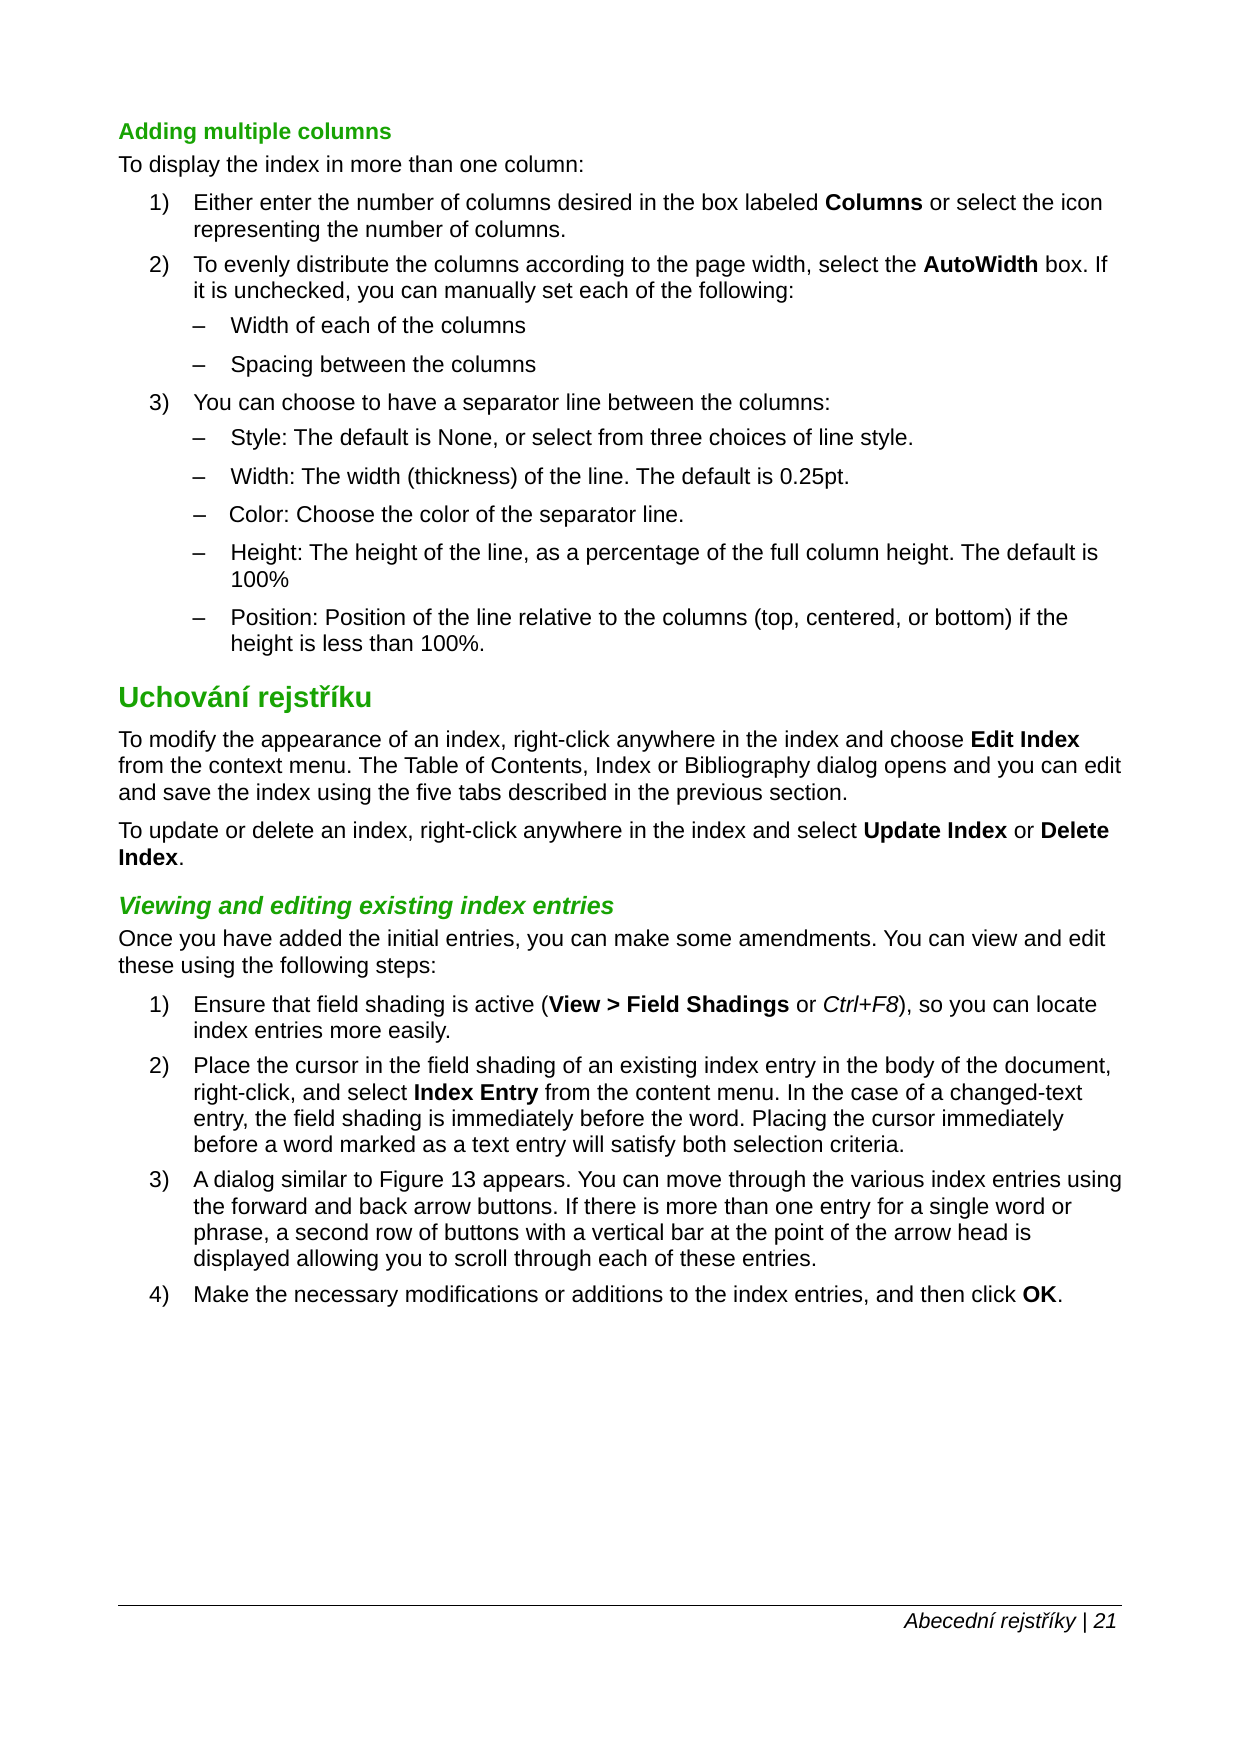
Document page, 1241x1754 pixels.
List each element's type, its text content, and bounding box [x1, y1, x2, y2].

list Spacing between the columns [192, 351, 1122, 377]
list Width: The width (thickness) of the line. The default is 0.25pt. [192, 463, 1122, 489]
subtitle Adding multiple columns [118, 118, 1122, 144]
list A dialog similar to Figure 13 appears. You can move through the various index entries using the forward and back arrow buttons. If there is more than one entry for a single word or phrase, a second row of buttons with a vertical bar at the point of the arrow head is displayed allowing you to scroll through each of these entries. [169, 1166, 1122, 1272]
list Place the cursor in the field shading of an existing index entry in the body of the document, right-click, and select Index Entry from the content menu. In the case of a changed-text entry, the field shading is immediately before the word. Placing the cursor immediately before a word marked as a text entry will satisfy both selection criteria. [169, 1052, 1122, 1157]
list Once you have added the initial entries, you can make some amendments. You can view and edit these using the following steps: [118, 925, 1122, 978]
list To modify the appearance of an index, right-click anywhere in the index and choose Edit Index from the context menu. The Table of Contents, Index or Bibliography dialog opens and you can edit and save the index using the five tabs described in the previous section. [118, 726, 1122, 805]
subtitle Uchování rejstříku [118, 680, 1122, 714]
subtitle Viewing and editing existing index entries [118, 891, 1122, 919]
list Color: Choose the color of the separator line. [153, 501, 1122, 527]
list Width of each of the columns [192, 312, 1122, 339]
text To update or delete an index, right-click anywhere in the index and select Update Index or Delete Index. [118, 817, 1122, 870]
list Style: The default is None, or select from three choices of line style. [192, 424, 1122, 451]
list You can choose to have a separator line between the columns: [169, 389, 1122, 416]
list Ensure that field shading is active (View > Field Shadings or Ctrl+F8), so you can locate index entries more easily. [169, 991, 1122, 1043]
list Either enter the number of columns desired in the box labeled Columns or select the icon representing the number of columns. [169, 189, 1122, 242]
list Position: Position of the line relative to the columns (top, centered, or bottom) if the height is less than 100%. [192, 604, 1122, 657]
list Make the necessary modifications or additions to the index entries, and then click OK. [169, 1281, 1122, 1307]
list Height: The height of the line, as a percentage of the full column height. The default is 100% [192, 539, 1122, 592]
list To evenly distribute the columns according to the page width, select the AutoWidth box. If it is unchecked, you can manually set each of the following: [169, 251, 1122, 304]
list To display the index in more than one column: [118, 151, 1122, 177]
